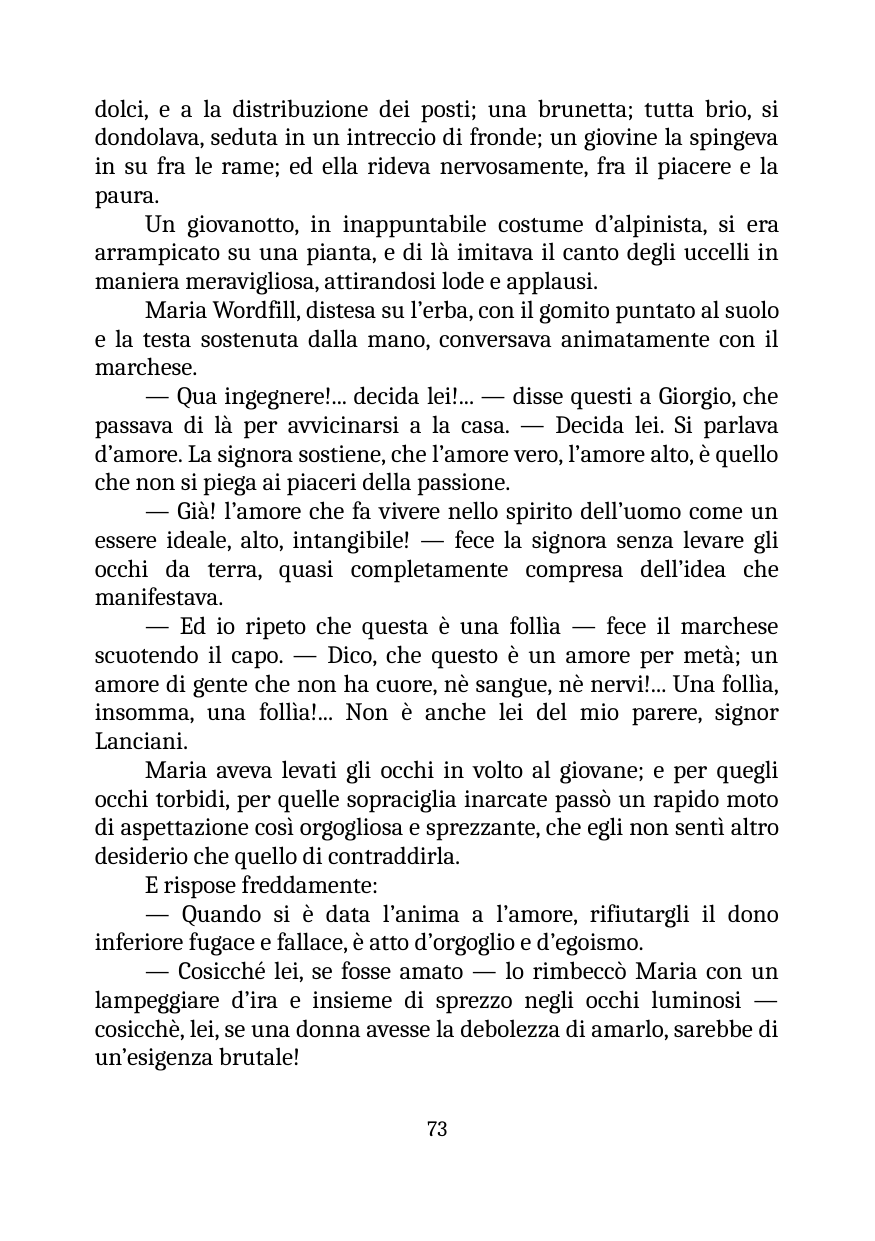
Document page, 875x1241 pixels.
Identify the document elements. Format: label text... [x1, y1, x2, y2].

text — Cosicché lei, se fosse amato — lo rimbeccò Maria con un lampeggiare d’ira e insieme di sprezzo negli occhi luminosi — cosicchè, lei, se una donna avesse la debolezza di amarlo, sarebbe di un’esigenza brutale! [94, 957, 779, 1072]
text Un giovanotto, in inappuntabile costume d’alpinista, si era arrampicato su una pianta, e di là imitava il canto degli uccelli in maniera meravigliosa, attirandosi lode e applausi. [94, 209, 779, 296]
text — Qua ingegnere!... decida lei!... — disse questi a Giorgio, che passava di là per avvicinarsi a la casa. — Decida lei. Si parlava d’amore. La signora sostiene, che l’amore vero, l’amore alto, è quello che non si piega ai piaceri della passione. [94, 382, 779, 497]
text — Già! l’amore che fa vivere nello spirito dell’uomo come un essere ideale, alto, intangibile! — fece la signora senza levare gli occhi da terra, quasi completamente compresa dell’idea che manifestava. [94, 497, 779, 612]
text — Ed io ripeto che questa è una follìa — fece il marchese scuotendo il capo. — Dico, che questo è un amore per metà; un amore di gente che non ha cuore, nè sangue, nè nervi!... Una follìa, insomma, una follìa!... Non è anche lei del mio parere, signor Lanciani. [94, 612, 779, 756]
text — Quando si è data l’anima a l’amore, rifiutargli il dono inferiore fugace e fallace, è atto d’orgoglio e d’egoismo. [94, 899, 779, 957]
text Maria aveva levati gli occhi in volto al giovane; e per quegli occhi torbidi, per quelle sopraciglia inarcate passò un rapido moto di aspettazione così orgogliosa e sprezzante, che egli non sentì altro desiderio che quello di contraddirla. [94, 756, 779, 871]
text dolci, e a la distribuzione dei posti; una brunetta; tutta brio, si dondolava, seduta in un intreccio di fronde; un giovine la spingeva in su fra le rame; ed ella rideva nervosamente, fra il piacere e la paura. [94, 94, 779, 209]
text Maria Wordfill, distesa su l’erba, con il gomito puntato al suolo e la testa sostenuta dalla mano, conversava animatamente con il marchese. [94, 296, 779, 382]
text E rispose freddamente: [94, 871, 779, 899]
